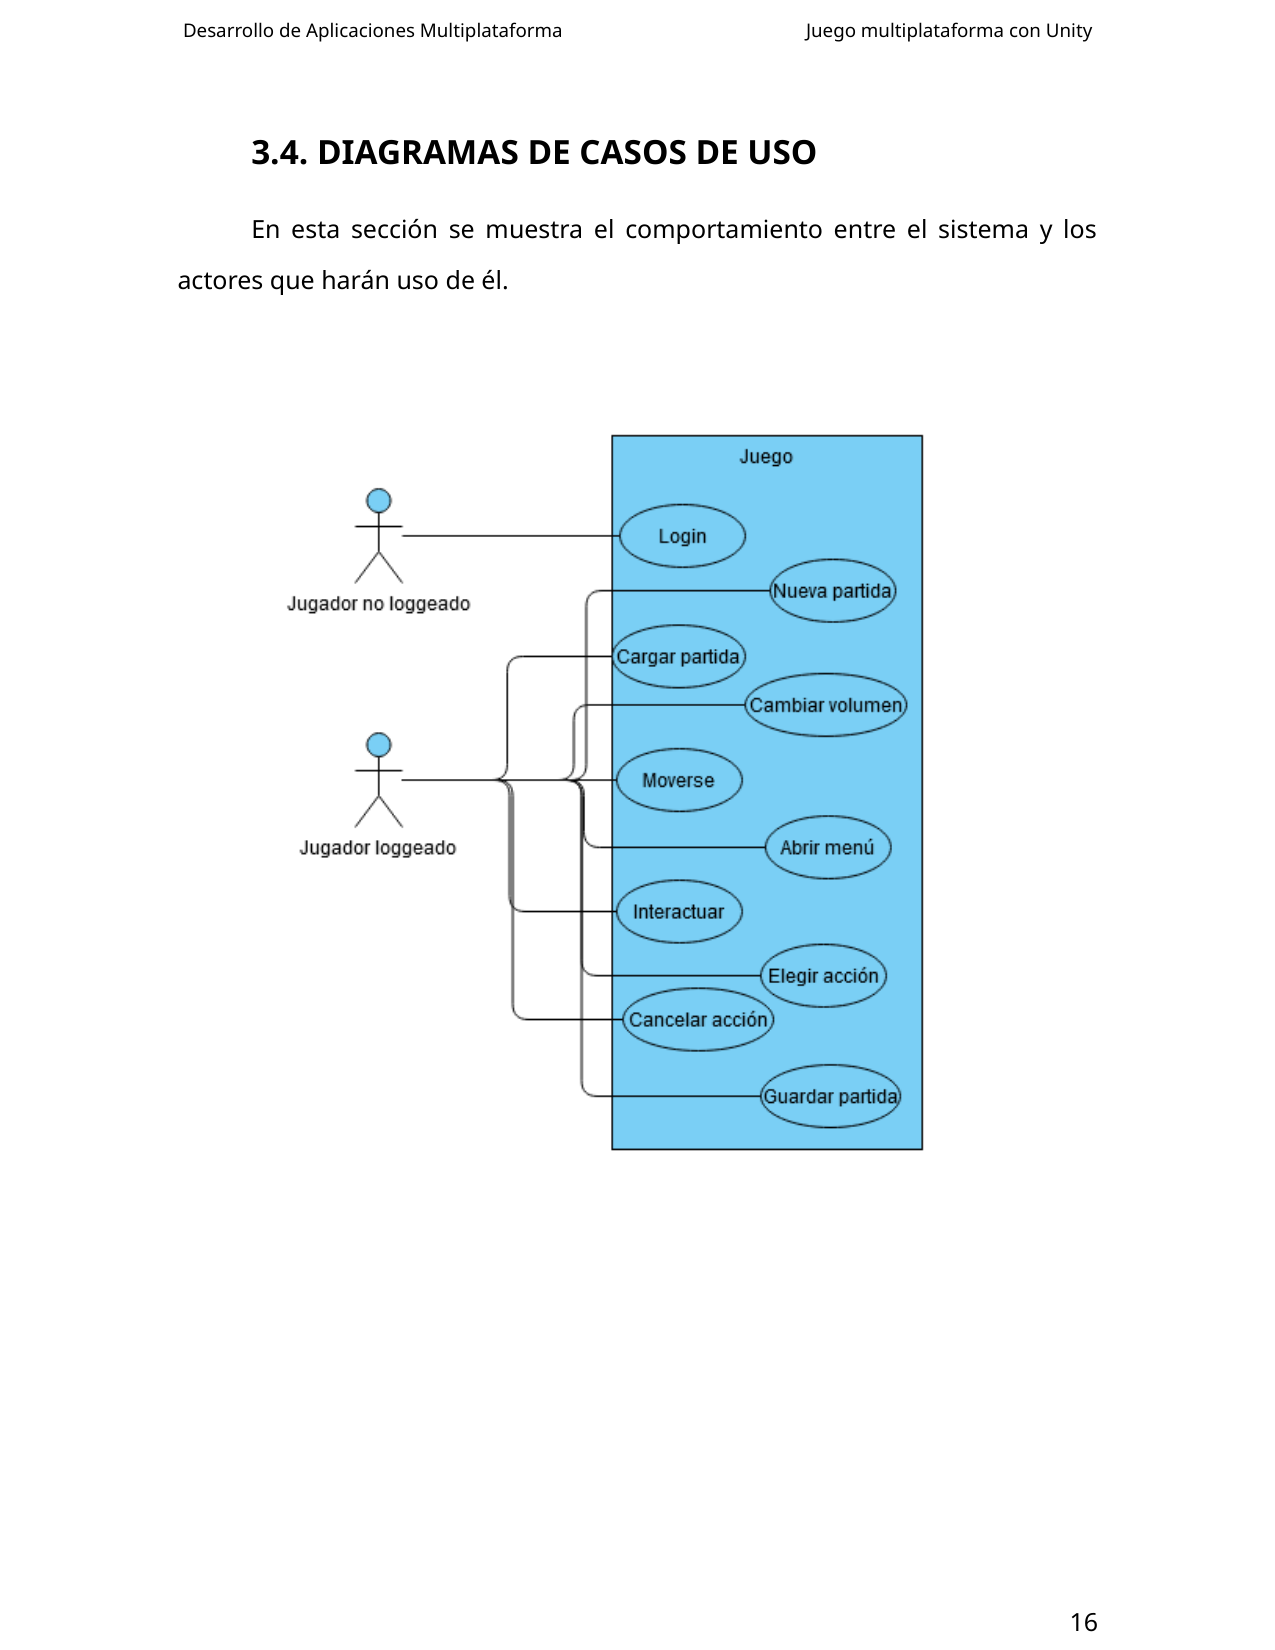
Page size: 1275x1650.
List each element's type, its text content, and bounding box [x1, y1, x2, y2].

text 3.4. DIAGRAMAS DE CASOS DE USO [177, 129, 1098, 174]
picture [264, 393, 1011, 1199]
text En esta sección se muestra el comportamiento entre el sistema y los actores que harán uso de él. [177, 212, 1098, 297]
